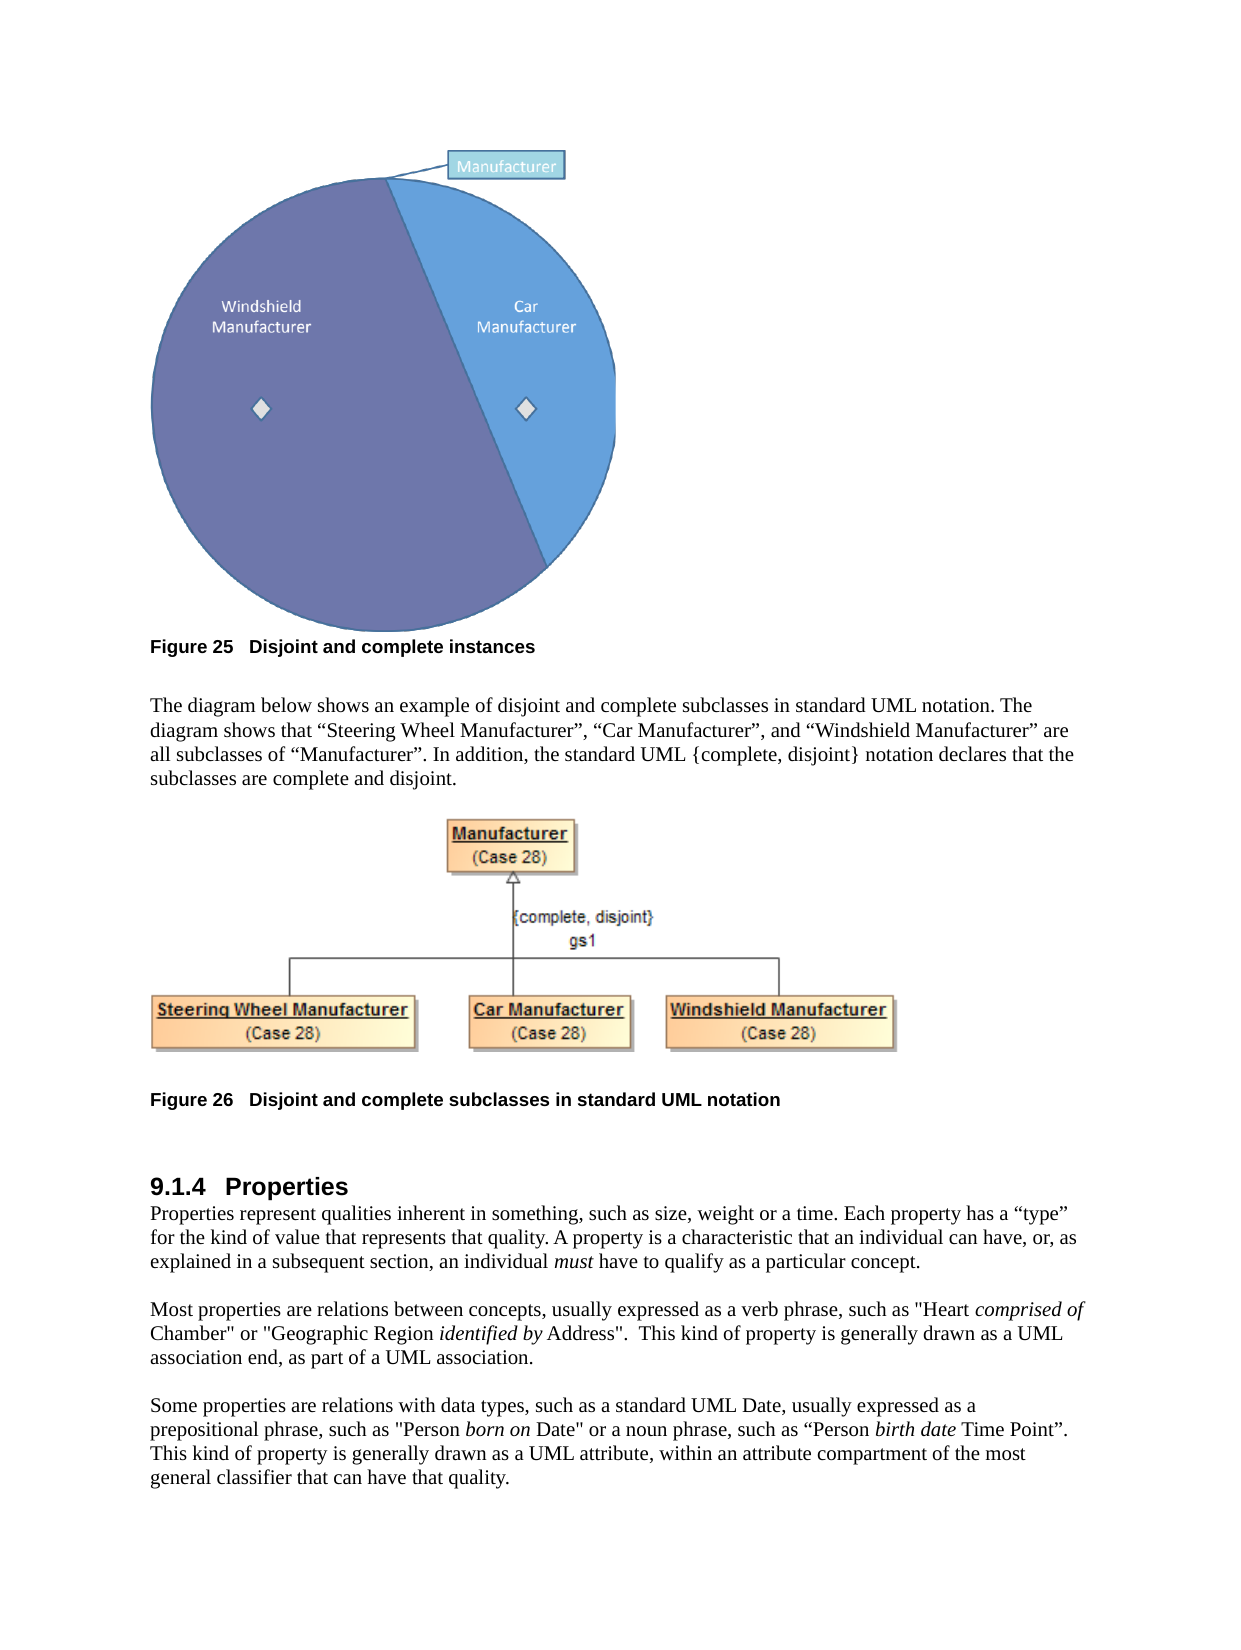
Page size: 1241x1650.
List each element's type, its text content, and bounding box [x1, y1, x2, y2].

text Figure 25 Disjoint and complete instances [150, 636, 1090, 657]
subtitle Properties [150, 1172, 1090, 1201]
text Properties represent qualities inherent in something, such as size, weight or a time. Each property has a “type” for the kind of value that represents that quality. A property is a characteristic that an individual can have, or, as explained in a subsequent section, an individual must have to qualify as a particular concept. [150, 1201, 1090, 1273]
text The diagram below shows an example of disjoint and complete subclasses in standard UML notation. The diagram shows that “Steering Wheel Manufacturer”, “Car Manufacturer”, and “Windshield Manufacturer” are all subclasses of “Manufacturer”. In addition, the standard UML {complete, disjoint} notation declares that the subclasses are complete and disjoint. [150, 693, 1090, 790]
text Most properties are relations between concepts, usually expressed as a verb phrase, such as "Heart comprised of Chamber" or "Geographic Region identified by Address". This kind of property is generally drawn as a UML association end, as part of a UML association. [150, 1297, 1090, 1369]
text Some properties are relations with data types, such as a standard UML Date, usually expressed as a prepositional phrase, such as "Person born on Date" or a noun phrase, such as “Person birth date Time Point”. This kind of property is generally drawn as a UML attribute, within an attribute compartment of the most general classifier that can have that quality. [150, 1393, 1090, 1489]
text Figure 26 Disjoint and complete subclasses in standard UML notation [150, 1089, 1090, 1111]
picture [150, 813, 902, 1052]
